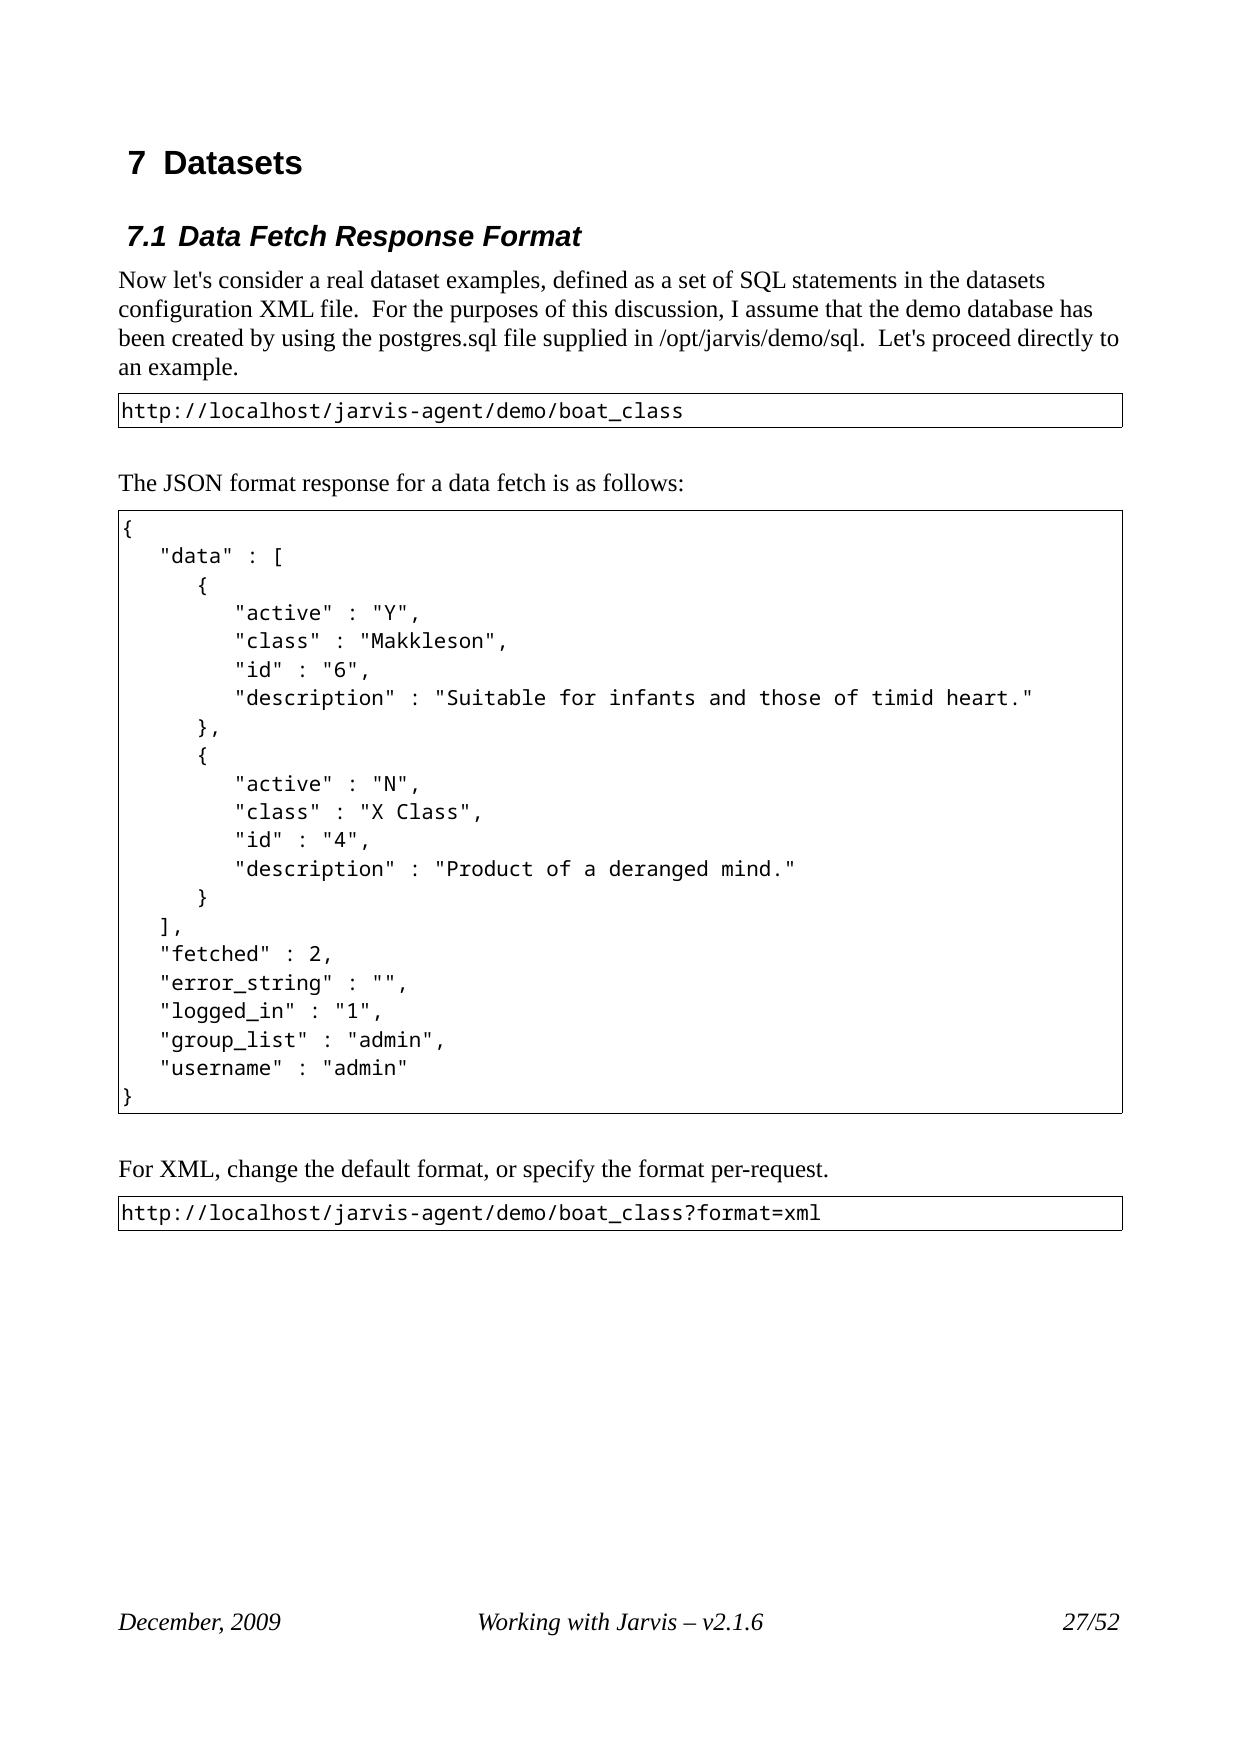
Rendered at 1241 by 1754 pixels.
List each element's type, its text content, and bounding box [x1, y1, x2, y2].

text The JSON format response for a data fetch is as follows: [118, 468, 1122, 497]
text "description" : "Suitable for infants and those of timid heart." [119, 680, 1122, 709]
text } [119, 1078, 1122, 1113]
text "logged_in" : "1", [119, 993, 1122, 1022]
text "active" : "Y", [119, 595, 1122, 623]
text { [119, 511, 1122, 538]
text "error_string" : "", [119, 965, 1122, 993]
text } [119, 879, 1122, 908]
text "id" : "4", [119, 823, 1122, 851]
text { [119, 567, 1122, 595]
text Now let's consider a real dataset examples, defined as a set of SQL statements in the datasets configuration XML file. For the purposes of this discussion, I assume that the demo database has been created by using the postgres.sql file supplied in /opt/jarvis/demo/sql. Let's proceed directly to an example. [118, 265, 1122, 380]
text http://localhost/jarvis-agent/demo/boat_class [119, 394, 1122, 427]
text "id" : "6", [119, 652, 1122, 680]
text "class" : "X Class", [119, 794, 1122, 823]
text { [119, 737, 1122, 766]
subtitle Data Fetch Response Format [118, 219, 1122, 253]
text }, [119, 709, 1122, 737]
subtitle Datasets [118, 143, 1122, 182]
text "data" : [ [119, 538, 1122, 567]
text "class" : "Makkleson", [119, 623, 1122, 652]
text ], [119, 908, 1122, 936]
text "username" : "admin" [119, 1050, 1122, 1078]
text "description" : "Product of a deranged mind." [119, 851, 1122, 879]
text "group_list" : "admin", [119, 1022, 1122, 1050]
text http://localhost/jarvis-agent/demo/boat_class?format=xml [119, 1197, 1122, 1230]
text "active" : "N", [119, 766, 1122, 794]
text For XML, change the default format, or specify the format per-request. [118, 1154, 1122, 1183]
text "fetched" : 2, [119, 936, 1122, 965]
